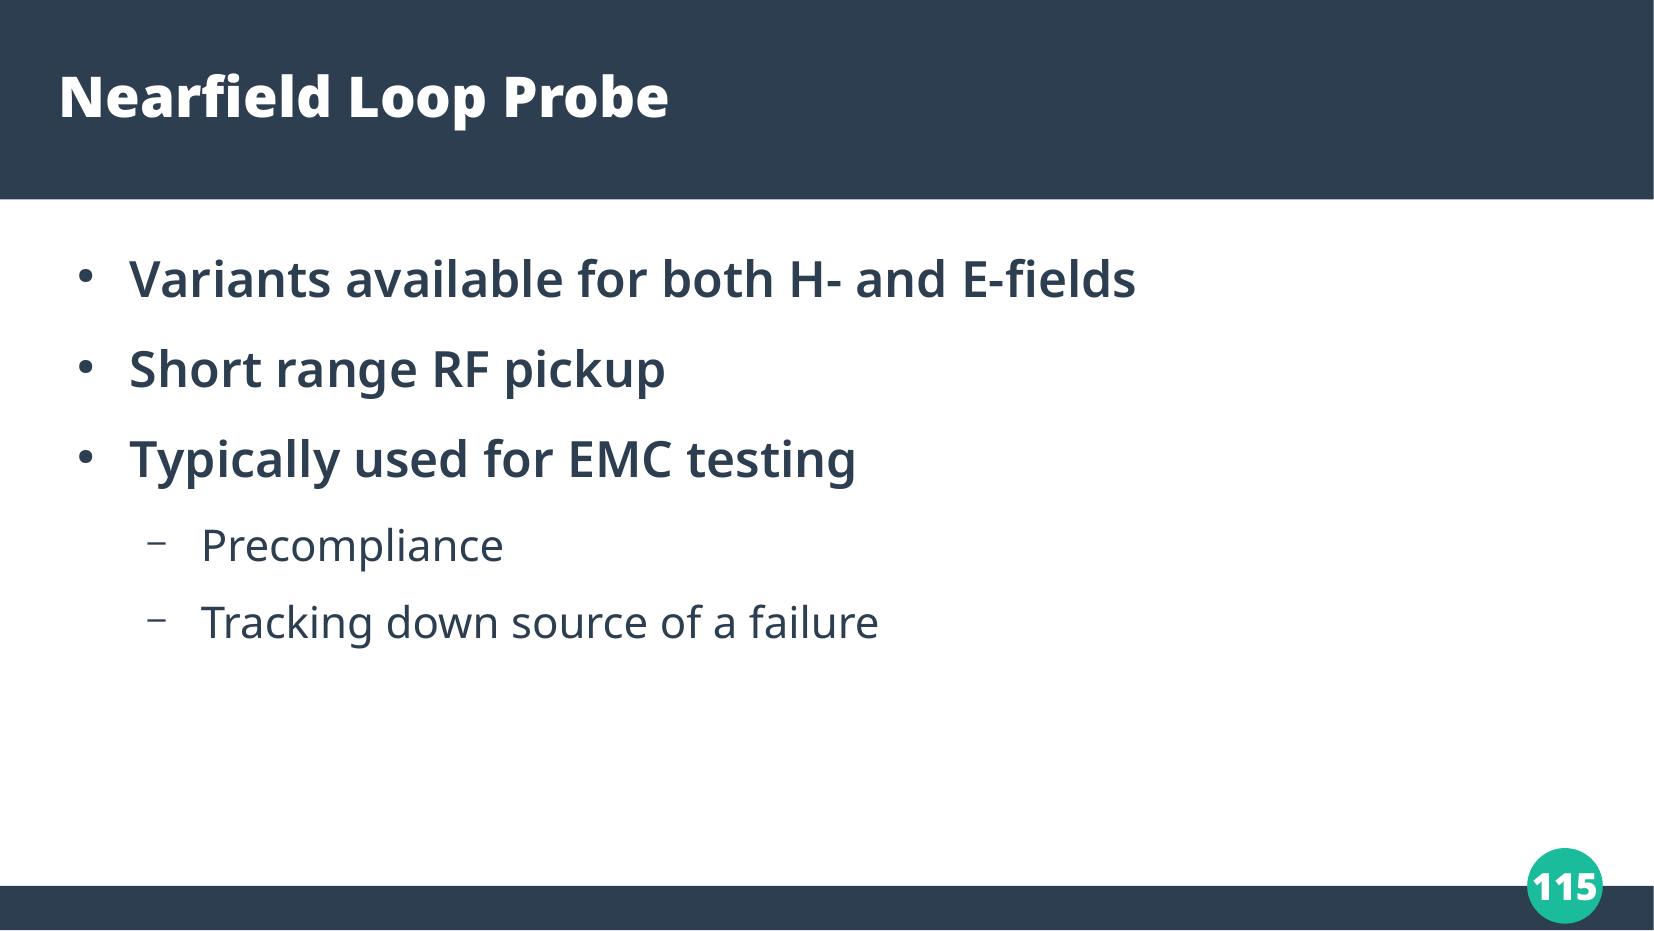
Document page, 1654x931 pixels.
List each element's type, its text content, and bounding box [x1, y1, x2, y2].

list Variants available for both H- and E-fields Short range RF pickup Typically used for EMC testing Precompliance Tracking down source of a failure [59, 243, 1595, 864]
title Nearfield Loop Probe [59, 37, 1595, 155]
